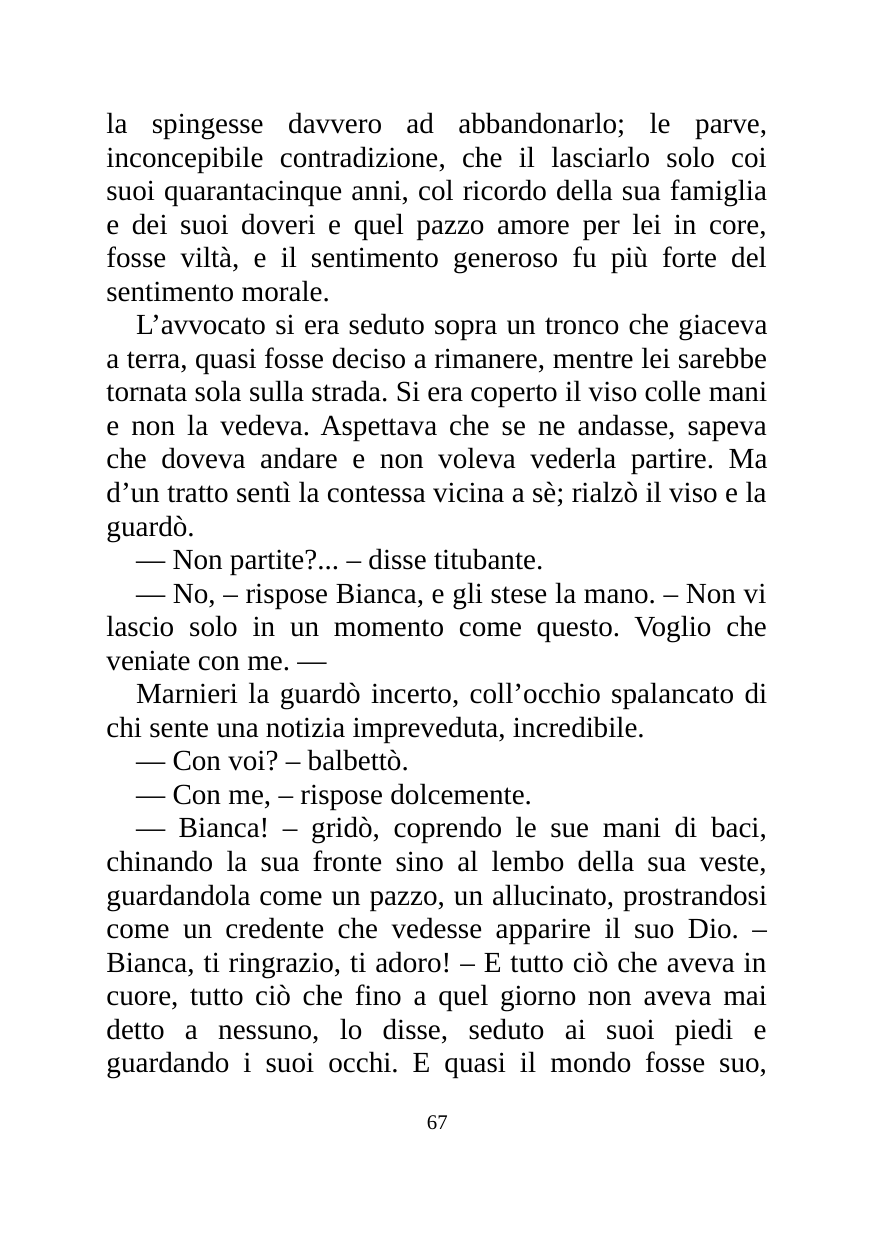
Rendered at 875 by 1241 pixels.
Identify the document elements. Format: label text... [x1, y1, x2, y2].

text la spingesse davvero ad abbandonarlo; le parve, inconcepibile contradizione, che il lasciarlo solo coi suoi quarantacinque anni, col ricordo della sua famiglia e dei suoi doveri e quel pazzo amore per lei in core, fosse viltà, e il sentimento generoso fu più forte del sentimento morale. [106, 106, 768, 307]
text — Con voi? – balbettò. [106, 743, 768, 777]
text — Con me, – rispose dolcemente. [106, 777, 768, 811]
text — Bianca! – gridò, coprendo le sue mani di baci, chinando la sua fronte sino al lembo della sua veste, guardandola come un pazzo, un allucinato, prostrandosi come un credente che vedesse apparire il suo Dio. – Bianca, ti ringrazio, ti adoro! – E tutto ciò che aveva in cuore, tutto ciò che fino a quel giorno non aveva mai detto a nessuno, lo disse, seduto ai suoi piedi e guardando i suoi occhi. E quasi il mondo fosse suo, [106, 811, 768, 1079]
text L’avvocato si era seduto sopra un tronco che giaceva a terra, quasi fosse deciso a rimanere, mentre lei sarebbe tornata sola sulla strada. Si era coperto il viso colle mani e non la vedeva. Aspettava che se ne andasse, sapeva che doveva andare e non voleva vederla partire. Ma d’un tratto sentì la contessa vicina a sè; rialzò il viso e la guardò. [106, 307, 768, 542]
text Marnieri la guardò incerto, coll’occhio spalancato di chi sente una notizia impreveduta, incredibile. [106, 676, 768, 743]
text — Non partite?... – disse titubante. [106, 542, 768, 576]
text — No, – rispose Bianca, e gli stese la mano. – Non vi lascio solo in un momento come questo. Voglio che veniate con me. — [106, 576, 768, 676]
